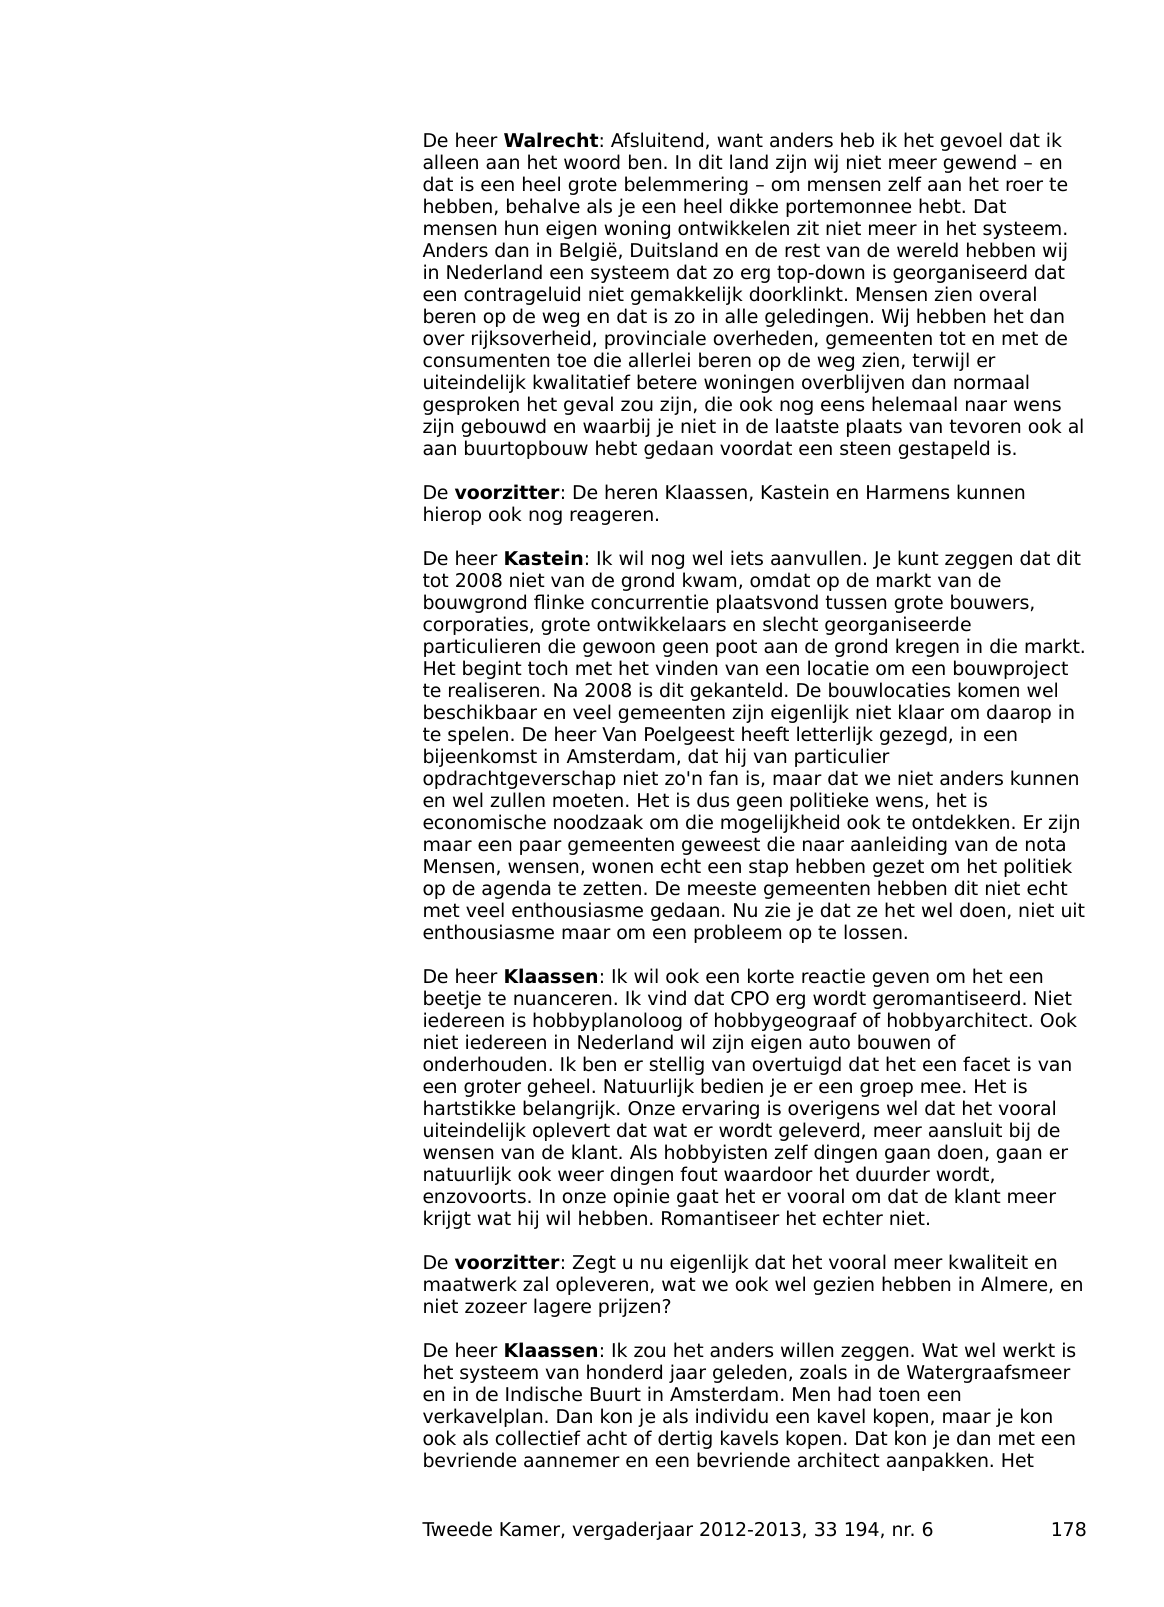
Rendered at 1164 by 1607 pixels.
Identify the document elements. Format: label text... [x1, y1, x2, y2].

text De heer Walrecht: Afsluitend, want anders heb ik het gevoel dat ik alleen aan het woord ben. In dit land zijn wij niet meer gewend – en dat is een heel grote belemmering – om mensen zelf aan het roer te hebben, behalve als je een heel dikke portemonnee hebt. Dat mensen hun eigen woning ontwikkelen zit niet meer in het systeem. Anders dan in België, Duitsland en de rest van de wereld hebben wij in Nederland een systeem dat zo erg top-down is georganiseerd dat een contrageluid niet gemakkelijk doorklinkt. Mensen zien overal beren op de weg en dat is zo in alle geledingen. Wij hebben het dan over rijksoverheid, provinciale overheden, gemeenten tot en met de consumenten toe die allerlei beren op de weg zien, terwijl er uiteindelijk kwalitatief betere woningen overblijven dan normaal gesproken het geval zou zijn, die ook nog eens helemaal naar wens zijn gebouwd en waarbij je niet in de laatste plaats van tevoren ook al aan buurtopbouw hebt gedaan voordat een steen gestapeld is. [422, 130, 1087, 459]
text De voorzitter: De heren Klaassen, Kastein en Harmens kunnen hierop ook nog reageren. [422, 482, 1087, 526]
text De heer Klaassen: Ik zou het anders willen zeggen. Wat wel werkt is het systeem van honderd jaar geleden, zoals in de Watergraafsmeer en in de Indische Buurt in Amsterdam. Men had toen een verkavelplan. Dan kon je als individu een kavel kopen, maar je kon ook als collectief acht of dertig kavels kopen. Dat kon je dan met een bevriende aannemer en een bevriende architect aanpakken. Het [422, 1340, 1087, 1472]
text De heer Kastein: Ik wil nog wel iets aanvullen. Je kunt zeggen dat dit tot 2008 niet van de grond kwam, omdat op de markt van de bouwgrond flinke concurrentie plaatsvond tussen grote bouwers, corporaties, grote ontwikkelaars en slecht georganiseerde particulieren die gewoon geen poot aan de grond kregen in die markt. Het begint toch met het vinden van een locatie om een bouwproject te realiseren. Na 2008 is dit gekanteld. De bouwlocaties komen wel beschikbaar en veel gemeenten zijn eigenlijk niet klaar om daarop in te spelen. De heer Van Poelgeest heeft letterlijk gezegd, in een bijeenkomst in Amsterdam, dat hij van particulier opdrachtgeverschap niet zo'n fan is, maar dat we niet anders kunnen en wel zullen moeten. Het is dus geen politieke wens, het is economische noodzaak om die mogelijkheid ook te ontdekken. Er zijn maar een paar gemeenten geweest die naar aanleiding van de nota Mensen, wensen, wonen echt een stap hebben gezet om het politiek op de agenda te zetten. De meeste gemeenten hebben dit niet echt met veel enthousiasme gedaan. Nu zie je dat ze het wel doen, niet uit enthousiasme maar om een probleem op te lossen. [422, 548, 1087, 943]
text De voorzitter: Zegt u nu eigenlijk dat het vooral meer kwaliteit en maatwerk zal opleveren, wat we ook wel gezien hebben in Almere, en niet zozeer lagere prijzen? [422, 1252, 1087, 1318]
text De heer Klaassen: Ik wil ook een korte reactie geven om het een beetje te nuanceren. Ik vind dat CPO erg wordt geromantiseerd. Niet iedereen is hobbyplanoloog of hobbygeograaf of hobbyarchitect. Ook niet iedereen in Nederland wil zijn eigen auto bouwen of onderhouden. Ik ben er stellig van overtuigd dat het een facet is van een groter geheel. Natuurlijk bedien je er een groep mee. Het is hartstikke belangrijk. Onze ervaring is overigens wel dat het vooral uiteindelijk oplevert dat wat er wordt geleverd, meer aansluit bij de wensen van de klant. Als hobbyisten zelf dingen gaan doen, gaan er natuurlijk ook weer dingen fout waardoor het duurder wordt, enzovoorts. In onze opinie gaat het er vooral om dat de klant meer krijgt wat hij wil hebben. Romantiseer het echter niet. [422, 966, 1087, 1229]
